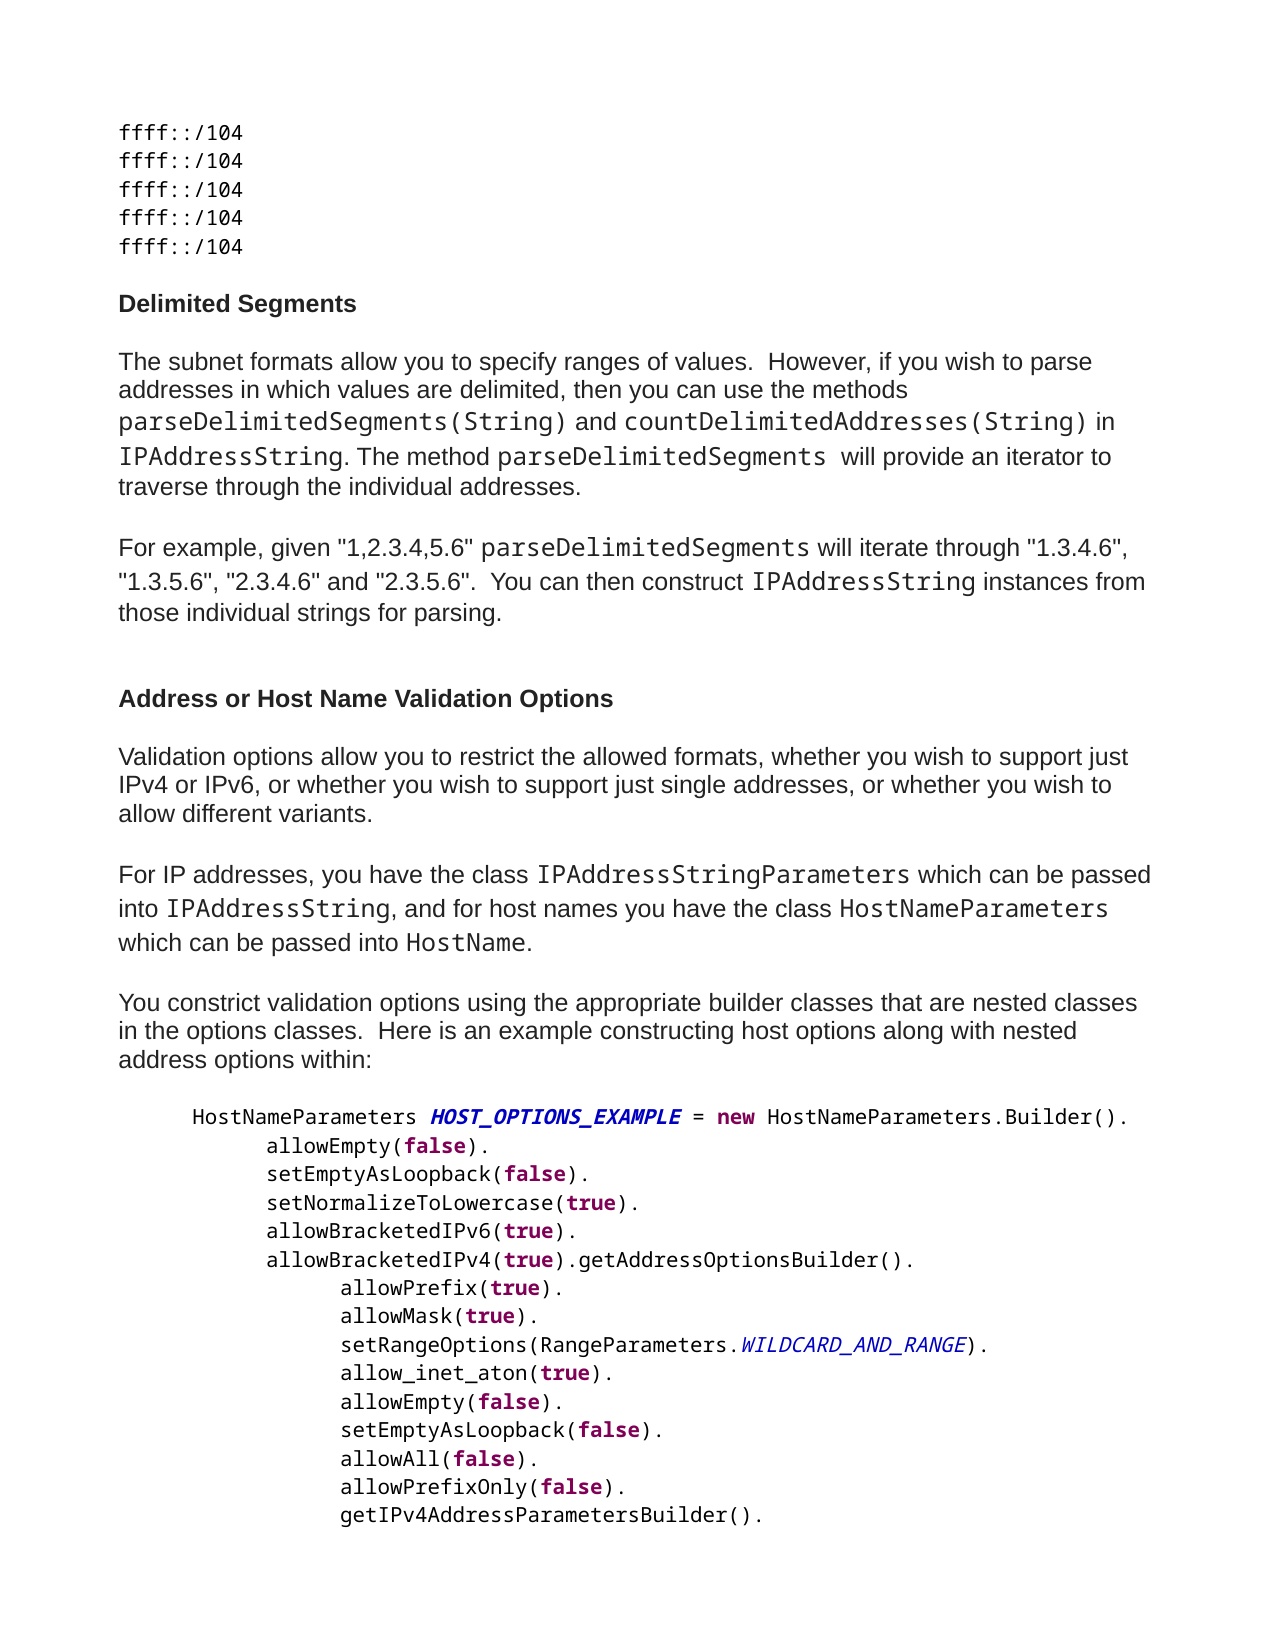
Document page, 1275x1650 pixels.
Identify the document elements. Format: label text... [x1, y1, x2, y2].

text allow_inet_aton(true). [118, 1358, 1157, 1387]
text allowMask(true). [118, 1302, 1157, 1330]
text ffff::/104 [118, 118, 1157, 147]
text setEmptyAsLoopback(false). [118, 1159, 1157, 1188]
text setEmptyAsLoopback(false). [118, 1415, 1157, 1444]
text HostNameParameters HOST_OPTIONS_EXAMPLE = new HostNameParameters.Builder(). [118, 1102, 1157, 1131]
text ffff::/104 [118, 203, 1157, 232]
text ffff::/104 [118, 175, 1157, 203]
text For IP addresses, you have the class IPAddressStringParameters which can be passed into IPAddressString, and for host names you have the class HostNameParameters which can be passed into HostName. [118, 857, 1157, 959]
text allowEmpty(false). [118, 1131, 1157, 1159]
text allowAll(false). [118, 1444, 1157, 1472]
text Address or Host Name Validation Options [118, 684, 1157, 713]
text allowBracketedIPv4(true).getAddressOptionsBuilder(). [118, 1245, 1157, 1273]
text Validation options allow you to restrict the allowed formats, whether you wish to support just IPv4 or IPv6, or whether you wish to support just single addresses, or whether you wish to allow different variants. [118, 742, 1157, 828]
text ffff::/104 [118, 232, 1157, 260]
text You constrict validation options using the appropriate builder classes that are nested classes in the options classes. Here is an example constructing host options along with nested address options within: [118, 987, 1157, 1074]
text The subnet formats allow you to specify ranges of values. However, if you wish to parse addresses in which values are delimited, then you can use the methods parseDelimitedSegments(String) and countDelimitedAddresses(String) in IPAddressString. The method parseDelimitedSegments will provide an iterator to traverse through the individual addresses. [118, 347, 1157, 501]
text getIPv4AddressParametersBuilder(). [118, 1501, 1157, 1529]
text allowBracketedIPv6(true). [118, 1216, 1157, 1245]
text allowPrefix(true). [118, 1273, 1157, 1302]
text allowEmpty(false). [118, 1387, 1157, 1415]
text ffff::/104 [118, 147, 1157, 175]
text Delimited Segments [118, 289, 1157, 318]
text setRangeOptions(RangeParameters.WILDCARD_AND_RANGE). [118, 1330, 1157, 1358]
text setNormalizeToLowercase(true). [118, 1188, 1157, 1216]
text allowPrefixOnly(false). [118, 1472, 1157, 1501]
text For example, given "1,2.3.4,5.6" parseDelimitedSegments will iterate through "1.3.4.6", "1.3.5.6", "2.3.4.6" and "2.3.5.6". You can then construct IPAddressString instances from those individual strings for parsing. [118, 530, 1157, 627]
